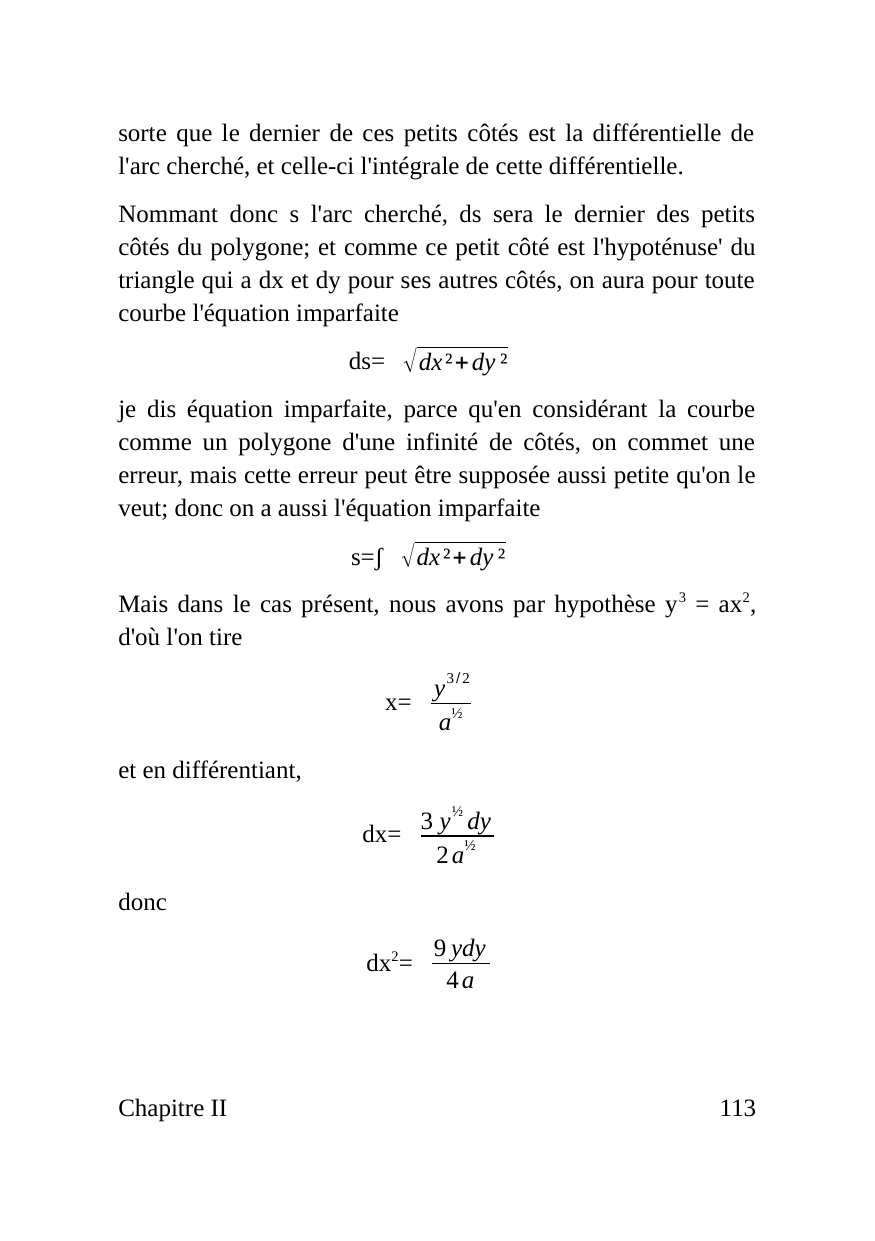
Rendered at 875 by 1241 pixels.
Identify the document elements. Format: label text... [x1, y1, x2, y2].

text sorte que le dernier de ces petits côtés est la différentielle de l'arc cherché, et celle-ci l'intégrale de cette différentielle. [118, 118, 756, 180]
text donc [118, 887, 756, 916]
text Nommant donc s l'arc cherché, ds sera le dernier des petits côtés du polygone; et comme ce petit côté est l'hypoténuse' du triangle qui a dx et dy pour ses autres côtés, on aura pour toute courbe l'équation imparfaite [118, 199, 756, 327]
text Mais dans le cas présent, nous avons par hypothèse y3 = ax2, d'où l'on tire [118, 589, 756, 651]
text dx= [118, 802, 756, 868]
text je dis équation imparfaite, parce qu'en considérant la courbe comme un polygone d'une infinité de côtés, on commet une erreur, mais cette erreur peut être supposée aussi petite qu'on le veut; donc on a aussi l'équation imparfaite [118, 394, 756, 522]
text ds= [118, 345, 756, 375]
text dx2= [118, 935, 756, 994]
text et en différentiant, [118, 755, 756, 784]
text s=ʃ [118, 541, 756, 571]
text x= [118, 670, 756, 736]
